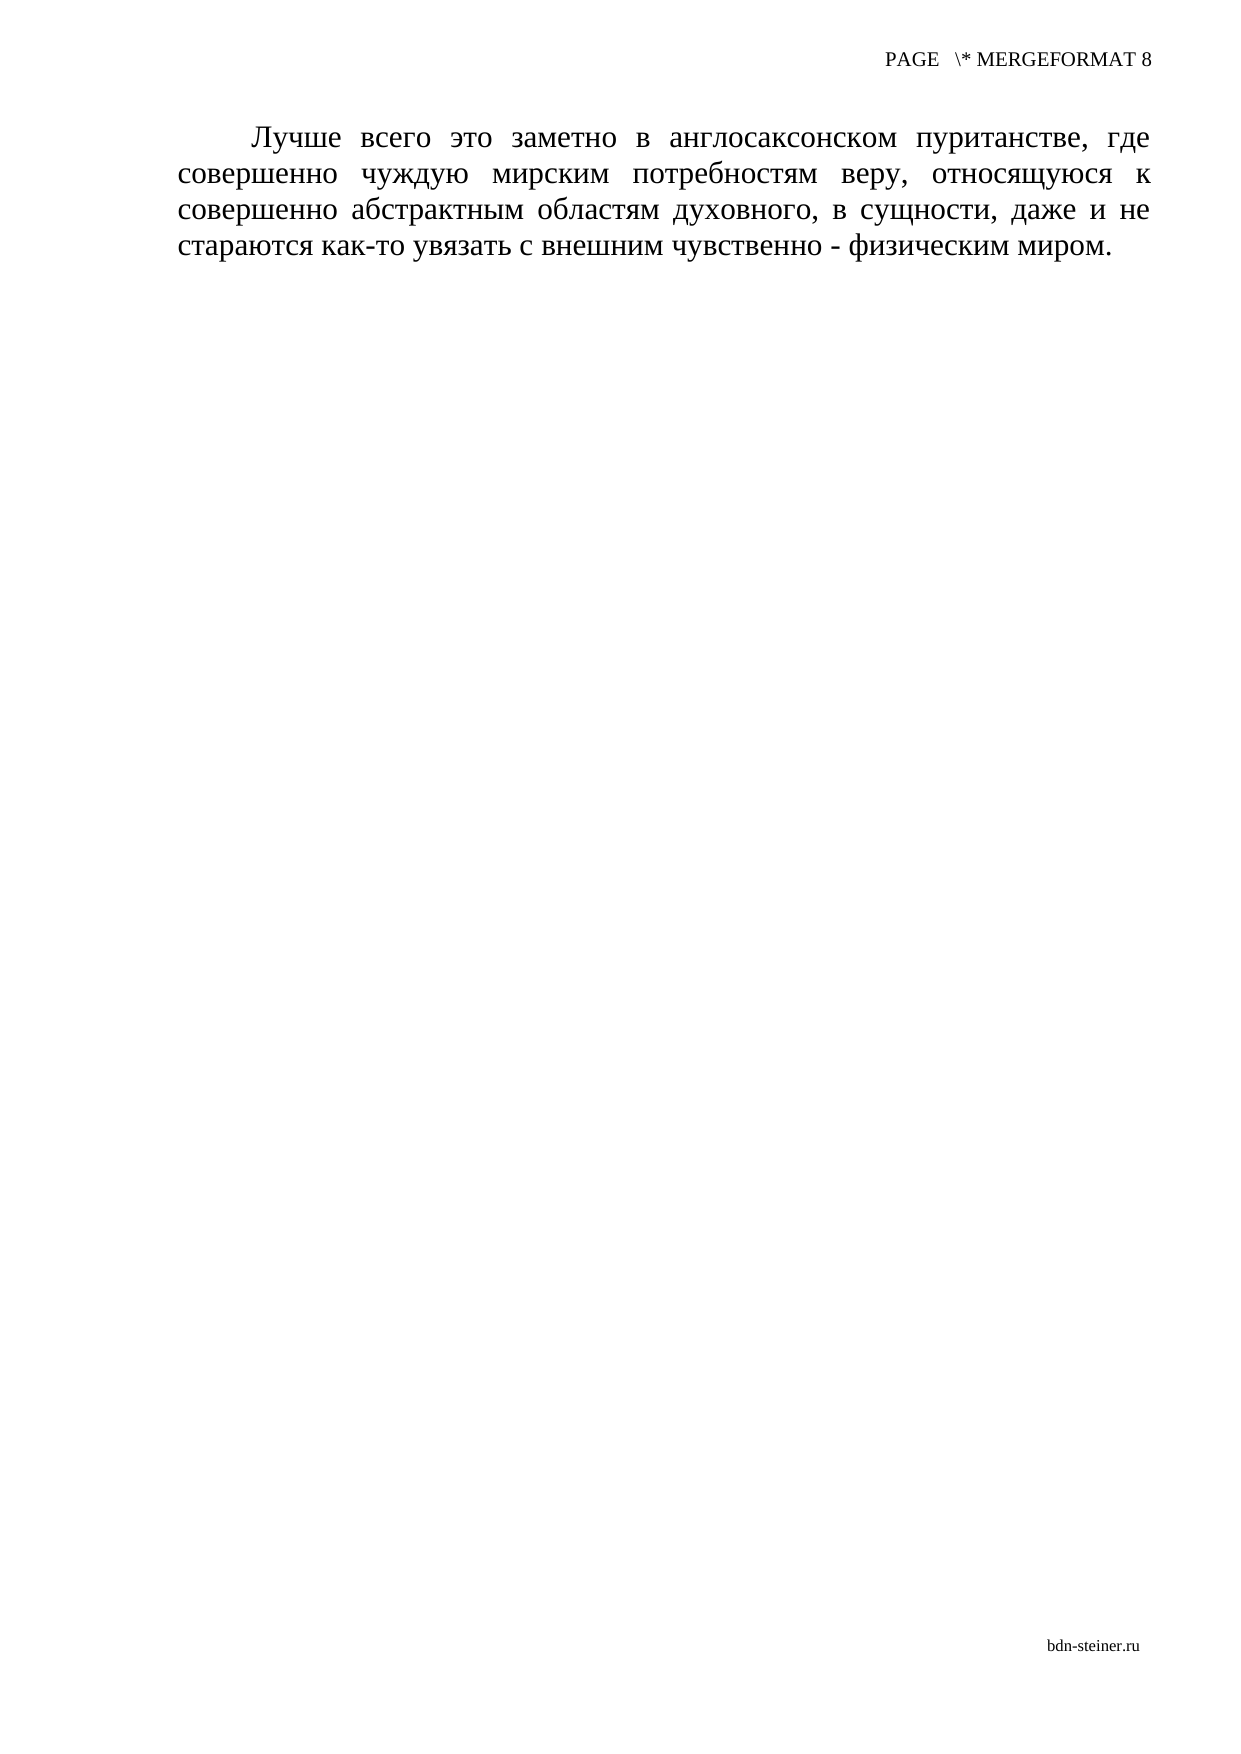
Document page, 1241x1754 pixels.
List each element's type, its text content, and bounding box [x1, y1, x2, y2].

text Лучше всего это заметно в англосаксонском пуританстве, где совершенно чуждую мирским потребностям веру, относящуюся к совершенно абстрактным областям духовного, в сущности, даже и не стараются как-то увязать с внешним чувственно - физическим миром. [177, 118, 1152, 262]
